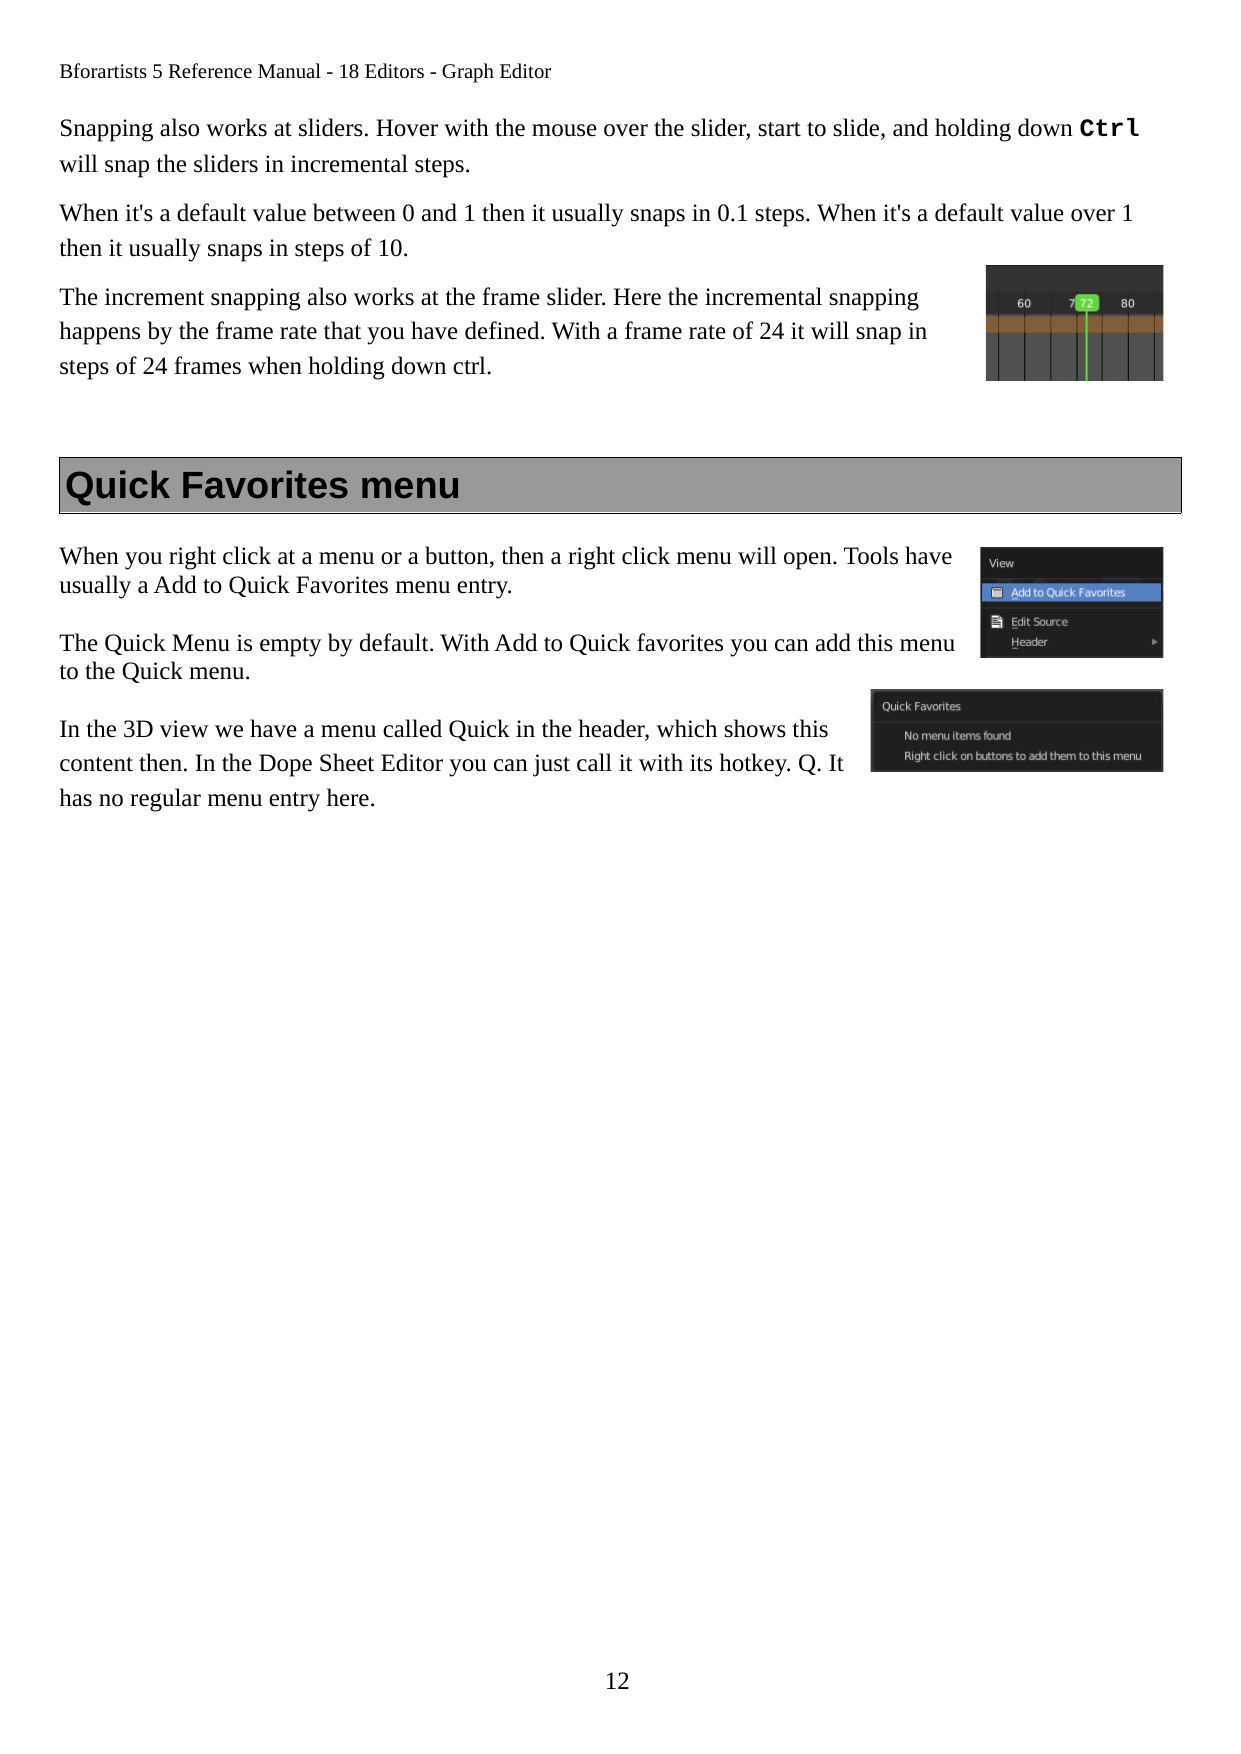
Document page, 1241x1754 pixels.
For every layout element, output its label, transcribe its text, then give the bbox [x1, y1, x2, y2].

picture [980, 547, 1164, 658]
text The increment snapping also works at the frame slider. Here the incremental snapping happens by the frame rate that you have defined. With a frame rate of 24 it will snap in steps of 24 frames when holding down ctrl. [59, 282, 985, 379]
picture [870, 689, 1164, 772]
picture [985, 265, 1164, 381]
table_header Quick Favorites menu [60, 458, 1181, 512]
text The Quick Menu is empty by default. With Add to Quick favorites you can add this menu to the Quick menu. [59, 628, 1181, 685]
text In the 3D view we have a menu called Quick in the header, which shows this content then. In the Dope Sheet Editor you can just call it with its hotkey. Q. It has no regular menu entry here. [59, 714, 1181, 812]
text When it's a default value between 0 and 1 then it usually snaps in 0.1 steps. When it's a default value over 1 then it usually snaps in steps of 10. [59, 198, 1181, 261]
text When you right click at a menu or a button, then a right click menu will open. Tools have usually a Add to Quick Favorites menu entry. [59, 541, 1181, 599]
text Snapping also works at sliders. Hover with the mouse over the slider, start to slide, and holding down Ctrl will snap the sliders in incremental steps. [59, 113, 1181, 178]
